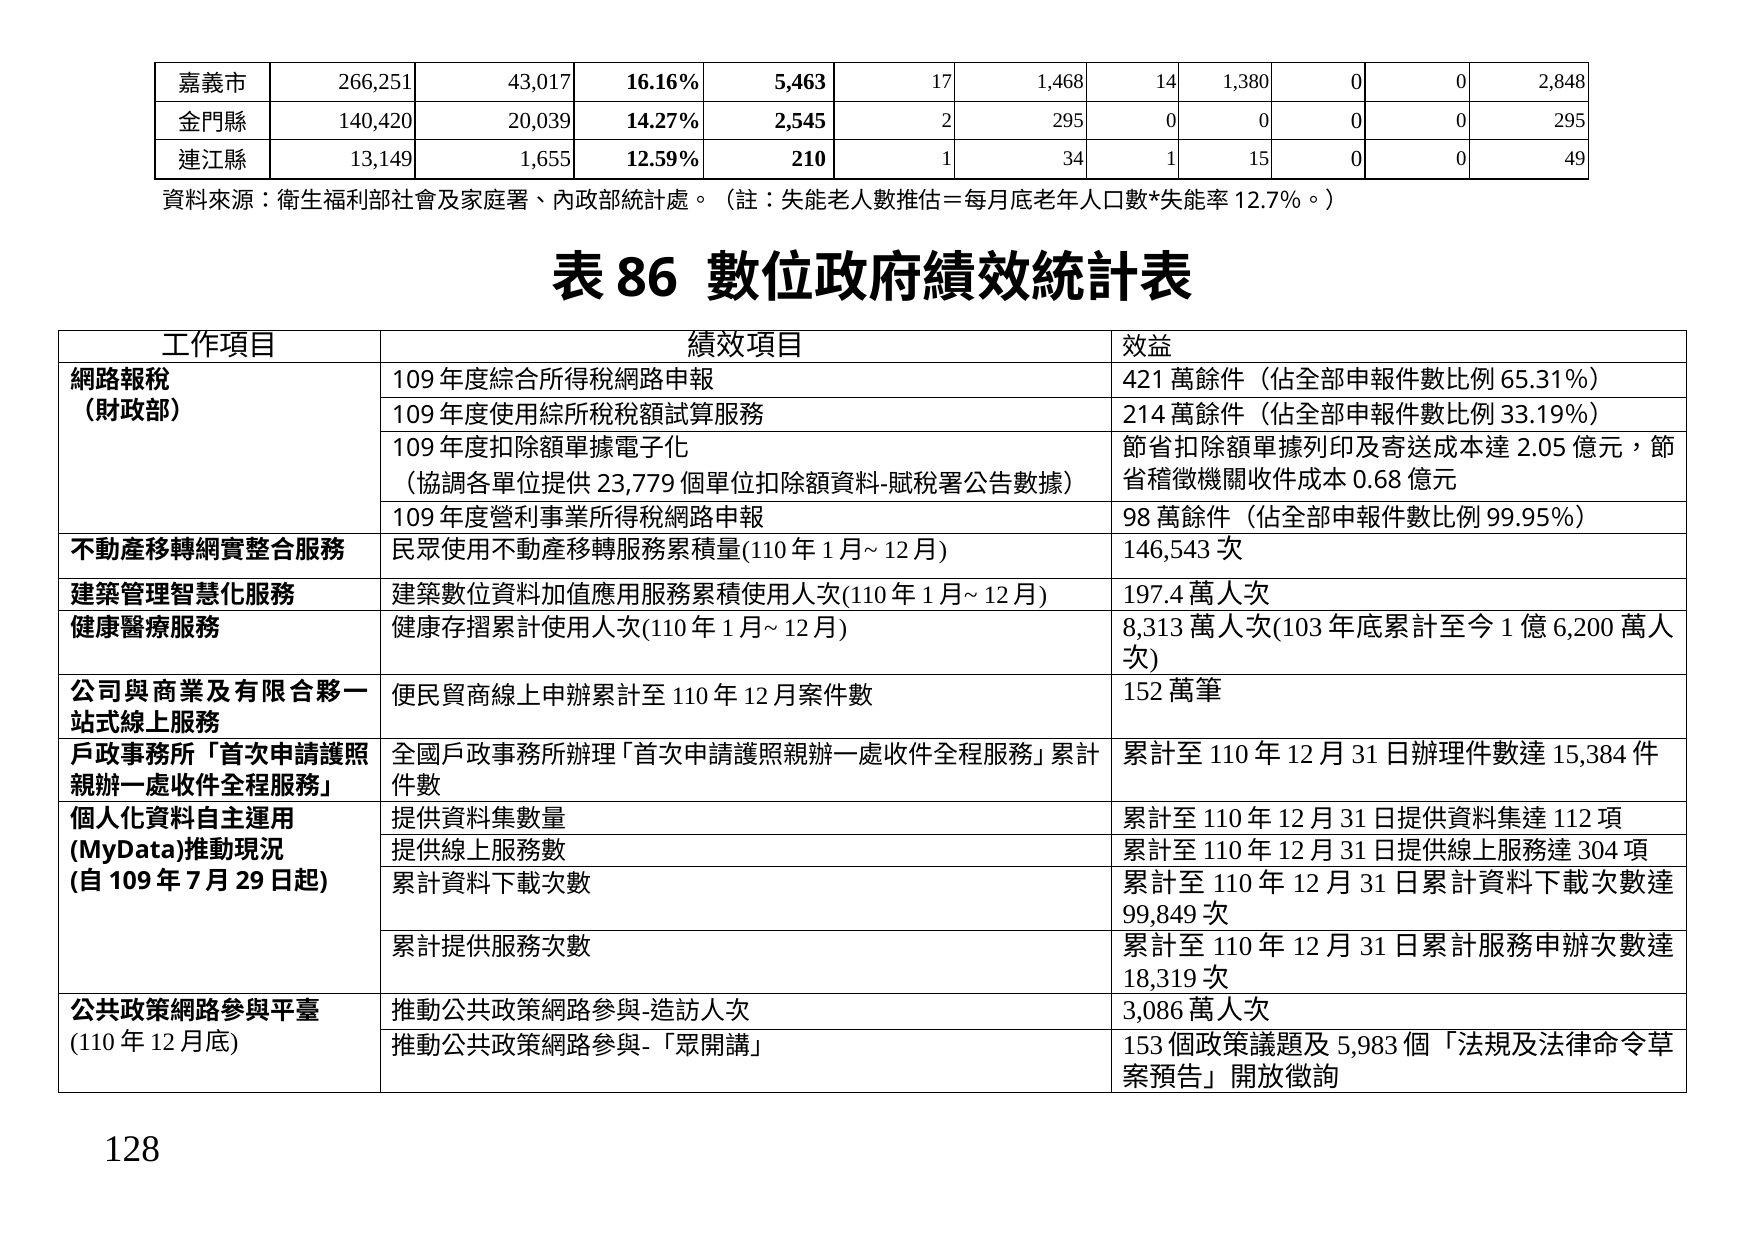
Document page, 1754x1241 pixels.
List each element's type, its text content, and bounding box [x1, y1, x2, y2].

table_cell 214萬餘件（佔全部申報件數比例33.19％） [1112, 398, 1686, 431]
table_cell 不動產移轉網實整合服務 [59, 534, 380, 578]
table_cell 0 [1272, 140, 1364, 178]
table_cell 推動公共政策網路參與-造訪人次 [381, 994, 1111, 1029]
table_header 效益 [1112, 331, 1686, 362]
table_cell 49 [1470, 140, 1588, 178]
subtitle 表86 數位政府績效統計表 [103, 217, 1639, 330]
table_cell 1,655 [416, 140, 573, 178]
table_cell 14 [1087, 63, 1178, 101]
table_cell 累計至110年12月31日提供線上服務達304項 [1112, 835, 1686, 866]
table_cell 140,420 [271, 102, 414, 139]
table_cell 提供資料集數量 [381, 802, 1111, 833]
table_cell 個人化資料自主運用(MyData)推動現況 (自109年7月29日起) [59, 802, 380, 993]
table_cell 17 [835, 63, 954, 101]
table_cell 5,463 [704, 63, 833, 101]
table_cell 8,313萬人次(103年底累計至今1億6,200萬人次) [1112, 611, 1686, 674]
table_cell 公司與商業及有限合夥一站式線上服務 [59, 675, 380, 737]
table_cell 累計資料下載次數 [381, 867, 1111, 930]
table_cell 1,380 [1179, 63, 1271, 101]
table_cell 公共政策網路參與平臺 (110年12月底) [59, 994, 380, 1092]
table_cell 連江縣 [156, 140, 269, 178]
table_cell 0 [1272, 102, 1364, 139]
table_cell 戶政事務所「首次申請護照親辦一處收件全程服務」 [59, 739, 380, 801]
table_cell 98萬餘件（佔全部申報件數比例99.95％） [1112, 502, 1686, 533]
table_cell 2 [835, 102, 954, 139]
table_cell 0 [1366, 102, 1469, 139]
table_cell 3,086萬人次 [1112, 994, 1686, 1029]
table_cell 12.59% [575, 140, 703, 178]
table_cell 網路報稅 （財政部） [59, 363, 380, 533]
table_cell 推動公共政策網路參與-「眾開講」 [381, 1030, 1111, 1092]
table_cell 43,017 [416, 63, 573, 101]
table_header 績效項目 [381, 331, 1111, 362]
table_cell 1,468 [955, 63, 1086, 101]
table_cell 0 [1366, 63, 1469, 101]
table_cell 累計至110年12月31日提供資料集達112項 [1112, 802, 1686, 833]
table_cell 節省扣除額單據列印及寄送成本達2.05億元，節省稽徵機關收件成本0.68億元 [1112, 432, 1686, 501]
table_cell 0 [1179, 102, 1271, 139]
table_header 工作項目 [59, 331, 380, 362]
table_cell 2,545 [704, 102, 833, 139]
table_cell 1 [1087, 140, 1178, 178]
table_cell 累計提供服務次數 [381, 931, 1111, 993]
table_cell 0 [1366, 140, 1469, 178]
table_cell 210 [704, 140, 833, 178]
table_cell 421萬餘件（佔全部申報件數比例65.31％） [1112, 363, 1686, 397]
table_cell 295 [955, 102, 1086, 139]
table_cell 14.27% [575, 102, 703, 139]
table_cell 13,149 [271, 140, 414, 178]
table_cell 累計至110年12月31日累計資料下載次數達99,849次 [1112, 867, 1686, 930]
table_cell 16.16% [575, 63, 703, 101]
text 資料來源：衛生福利部社會及家庭署、內政部統計處。（註：失能老人數推估＝每月底老年人口數*失能率12.7％。） [162, 180, 1639, 217]
table_cell 健康存摺累計使用人次(110年1月~ 12月) [381, 611, 1111, 674]
table_cell 2,848 [1470, 63, 1588, 101]
table_cell 1 [835, 140, 954, 178]
table_cell 34 [955, 140, 1086, 178]
table_cell 全國戶政事務所辦理「首次申請護照親辦一處收件全程服務」累計件數 [381, 739, 1111, 801]
table_cell 金門縣 [156, 102, 269, 139]
table_cell 0 [1087, 102, 1178, 139]
table_cell 197.4萬人次 [1112, 579, 1686, 610]
table_cell 146,543次 [1112, 534, 1686, 578]
table_cell 153個政策議題及5,983個「法規及法律命令草案預告」開放徵詢 [1112, 1030, 1686, 1092]
table_cell 健康醫療服務 [59, 611, 380, 674]
table_cell 109年度綜合所得稅網路申報 [381, 363, 1111, 397]
table_cell 便民貿商線上申辦累計至110年12月案件數 [381, 675, 1111, 737]
table_cell 建築數位資料加值應用服務累積使用人次(110年1月~ 12月) [381, 579, 1111, 610]
table_cell 提供線上服務數 [381, 835, 1111, 866]
table_cell 109年度營利事業所得稅網路申報 [381, 502, 1111, 533]
table_cell 15 [1179, 140, 1271, 178]
table_cell 累計至110年12月31日辦理件數達15,384件 [1112, 739, 1686, 801]
table_cell 民眾使用不動產移轉服務累積量(110年1月~ 12月) [381, 534, 1111, 578]
table_cell 109年度使用綜所稅稅額試算服務 [381, 398, 1111, 431]
table_cell 109年度扣除額單據電子化 （協調各單位提供23,779個單位扣除額資料-賦稅署公告數據） [381, 432, 1111, 501]
table_cell 累計至110年12月31日累計服務申辦次數達18,319次 [1112, 931, 1686, 993]
table_cell 0 [1272, 63, 1364, 101]
table_cell 266,251 [271, 63, 414, 101]
table_cell 20,039 [416, 102, 573, 139]
table_cell 嘉義市 [156, 63, 269, 101]
table_cell 295 [1470, 102, 1588, 139]
table_cell 建築管理智慧化服務 [59, 579, 380, 610]
table_cell 152萬筆 [1112, 675, 1686, 737]
